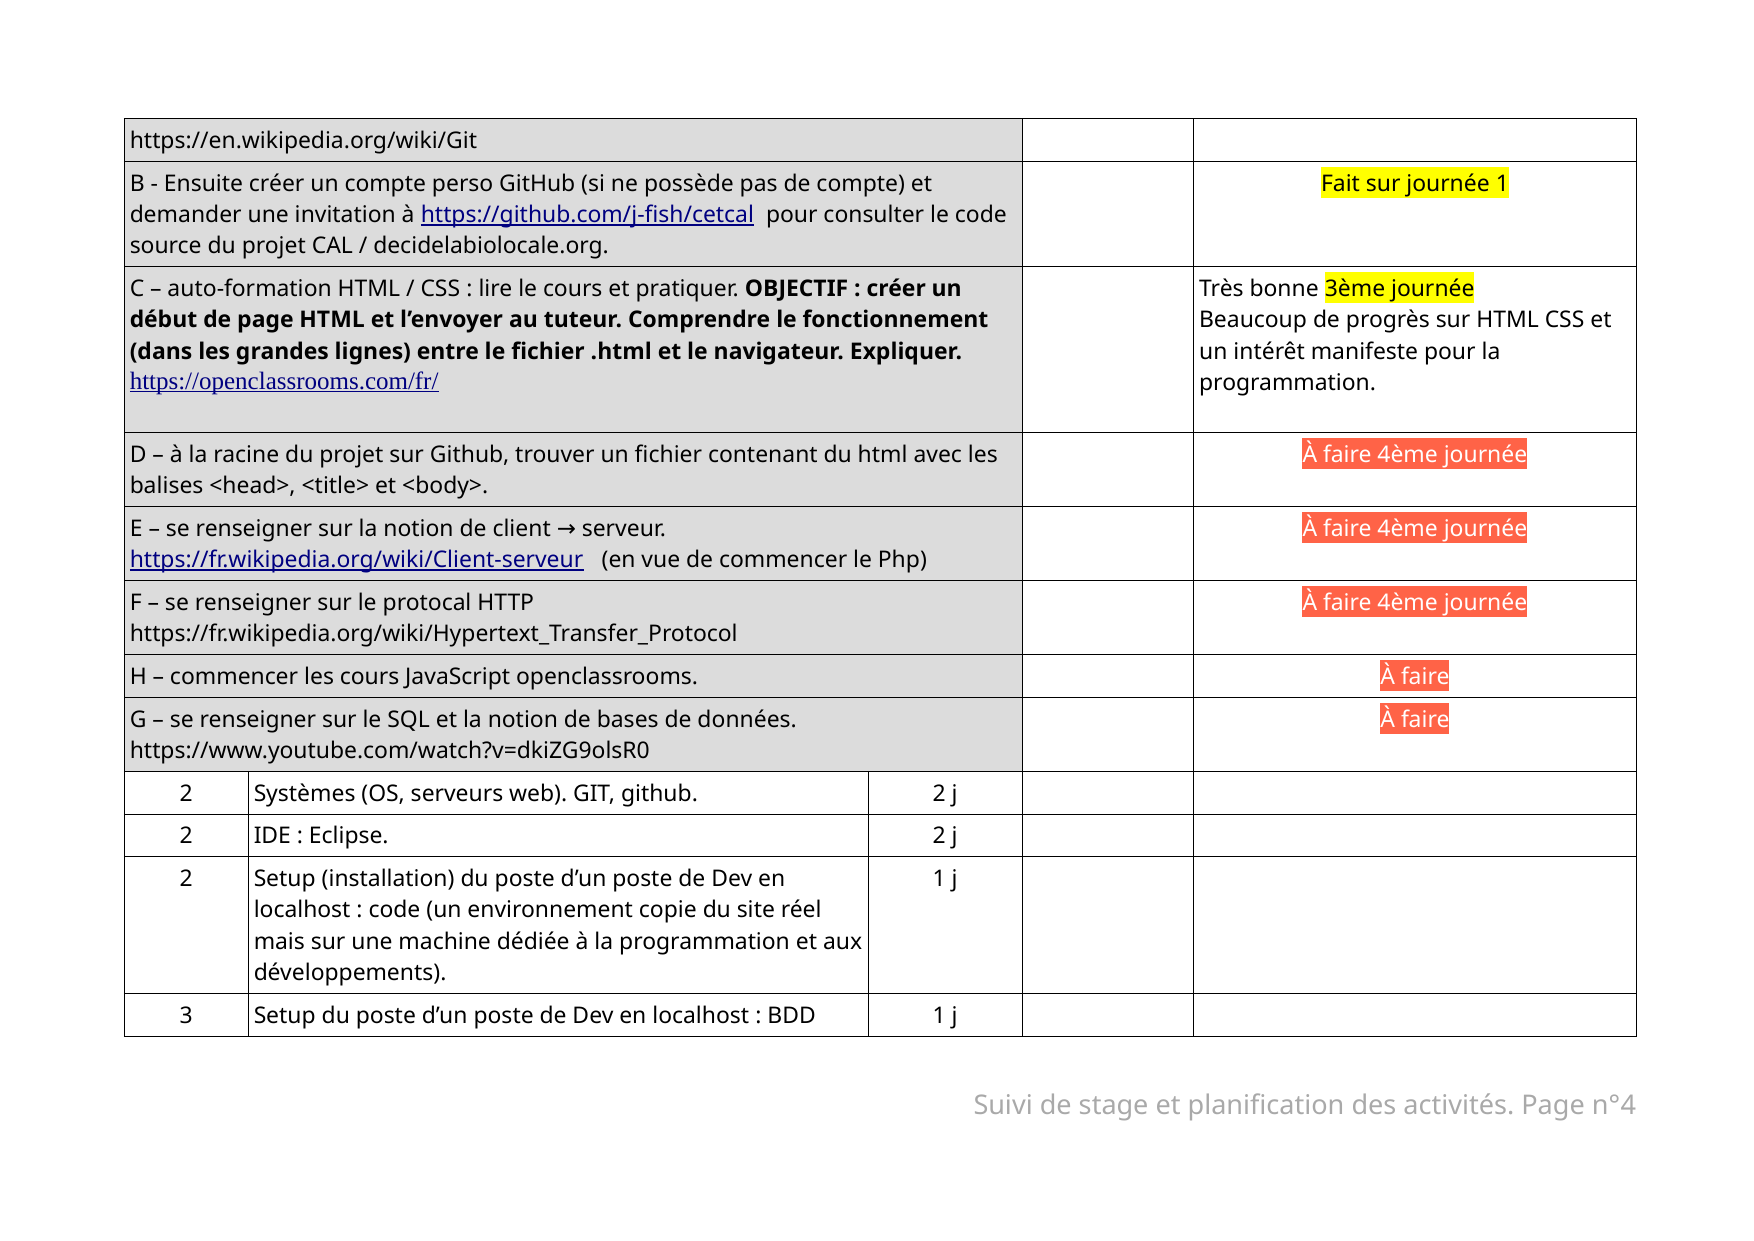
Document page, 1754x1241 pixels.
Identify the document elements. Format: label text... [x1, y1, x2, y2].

table_cell À faire 4ème journée [1194, 433, 1636, 506]
table_cell Setup du poste d’un poste de Dev en localhost : BDD [249, 994, 868, 1036]
table_cell G – se renseigner sur le SQL et la notion de bases de données. https://www.youtube.com/watch?v=dkiZG9olsR0 [125, 698, 1022, 771]
table_cell https://en.wikipedia.org/wiki/Git [125, 119, 1022, 161]
table_cell [1194, 772, 1636, 813]
table_cell 1 j [869, 857, 1022, 993]
table_cell 2 [125, 815, 248, 856]
table_cell IDE : Eclipse. [249, 815, 868, 856]
table_cell D – à la racine du projet sur Github, trouver un fichier contenant du html avec les balises <head>, <title> et <body>. [125, 433, 1022, 506]
table_cell [1023, 433, 1193, 506]
table_cell [1023, 581, 1193, 654]
table_cell 2 [125, 857, 248, 993]
table_cell 1 j [869, 994, 1022, 1036]
table_cell [1194, 119, 1636, 161]
table_cell Systèmes (OS, serveurs web). GIT, github. [249, 772, 868, 813]
table_cell À faire [1194, 698, 1636, 771]
table_cell H – commencer les cours JavaScript openclassrooms. [125, 655, 1022, 697]
table_cell À faire [1194, 655, 1636, 697]
table_cell À faire 4ème journée [1194, 581, 1636, 654]
table_cell [1023, 119, 1193, 161]
table_cell [1023, 772, 1193, 813]
table_cell Fait sur journée 1 [1194, 162, 1636, 266]
table_cell [1023, 857, 1193, 993]
table_cell [1023, 815, 1193, 856]
table_cell [1194, 815, 1636, 856]
table_cell 2 j [869, 772, 1022, 813]
table_cell F – se renseigner sur le protocal HTTP https://fr.wikipedia.org/wiki/Hypertext_Transfer_Protocol [125, 581, 1022, 654]
table_cell 3 [125, 994, 248, 1036]
table_cell [1194, 994, 1636, 1036]
table_cell Setup (installation) du poste d’un poste de Dev en localhost : code (un environnement copie du site réel mais sur une machine dédiée à la programmation et aux développements). [249, 857, 868, 993]
table_cell 2 [125, 772, 248, 813]
table_cell C – auto-formation HTML / CSS : lire le cours et pratiquer. OBJECTIF : créer un début de page HTML et l’envoyer au tuteur. Comprendre le fonctionnement (dans les grandes lignes) entre le fichier .html et le navigateur. Expliquer. https://openclassrooms.com/fr/ [125, 267, 1022, 432]
table_cell [1023, 267, 1193, 432]
table_cell [1023, 994, 1193, 1036]
table_cell [1023, 698, 1193, 771]
table_cell Très bonne 3ème journée Beaucoup de progrès sur HTML CSS et un intérêt manifeste pour la programmation. [1194, 267, 1636, 432]
table_cell [1023, 162, 1193, 266]
table_cell [1194, 857, 1636, 993]
table_cell [1023, 507, 1193, 580]
table_cell B - Ensuite créer un compte perso GitHub (si ne possède pas de compte) et demander une invitation à https://github.com/j-fish/cetcal pour consulter le code source du projet CAL / decidelabiolocale.org. [125, 162, 1022, 266]
table_cell À faire 4ème journée [1194, 507, 1636, 580]
table_cell [1023, 655, 1193, 697]
table_cell 2 j [869, 815, 1022, 856]
table_cell E – se renseigner sur la notion de client → serveur. https://fr.wikipedia.org/wiki/Client-serveur (en vue de commencer le Php) [125, 507, 1022, 580]
